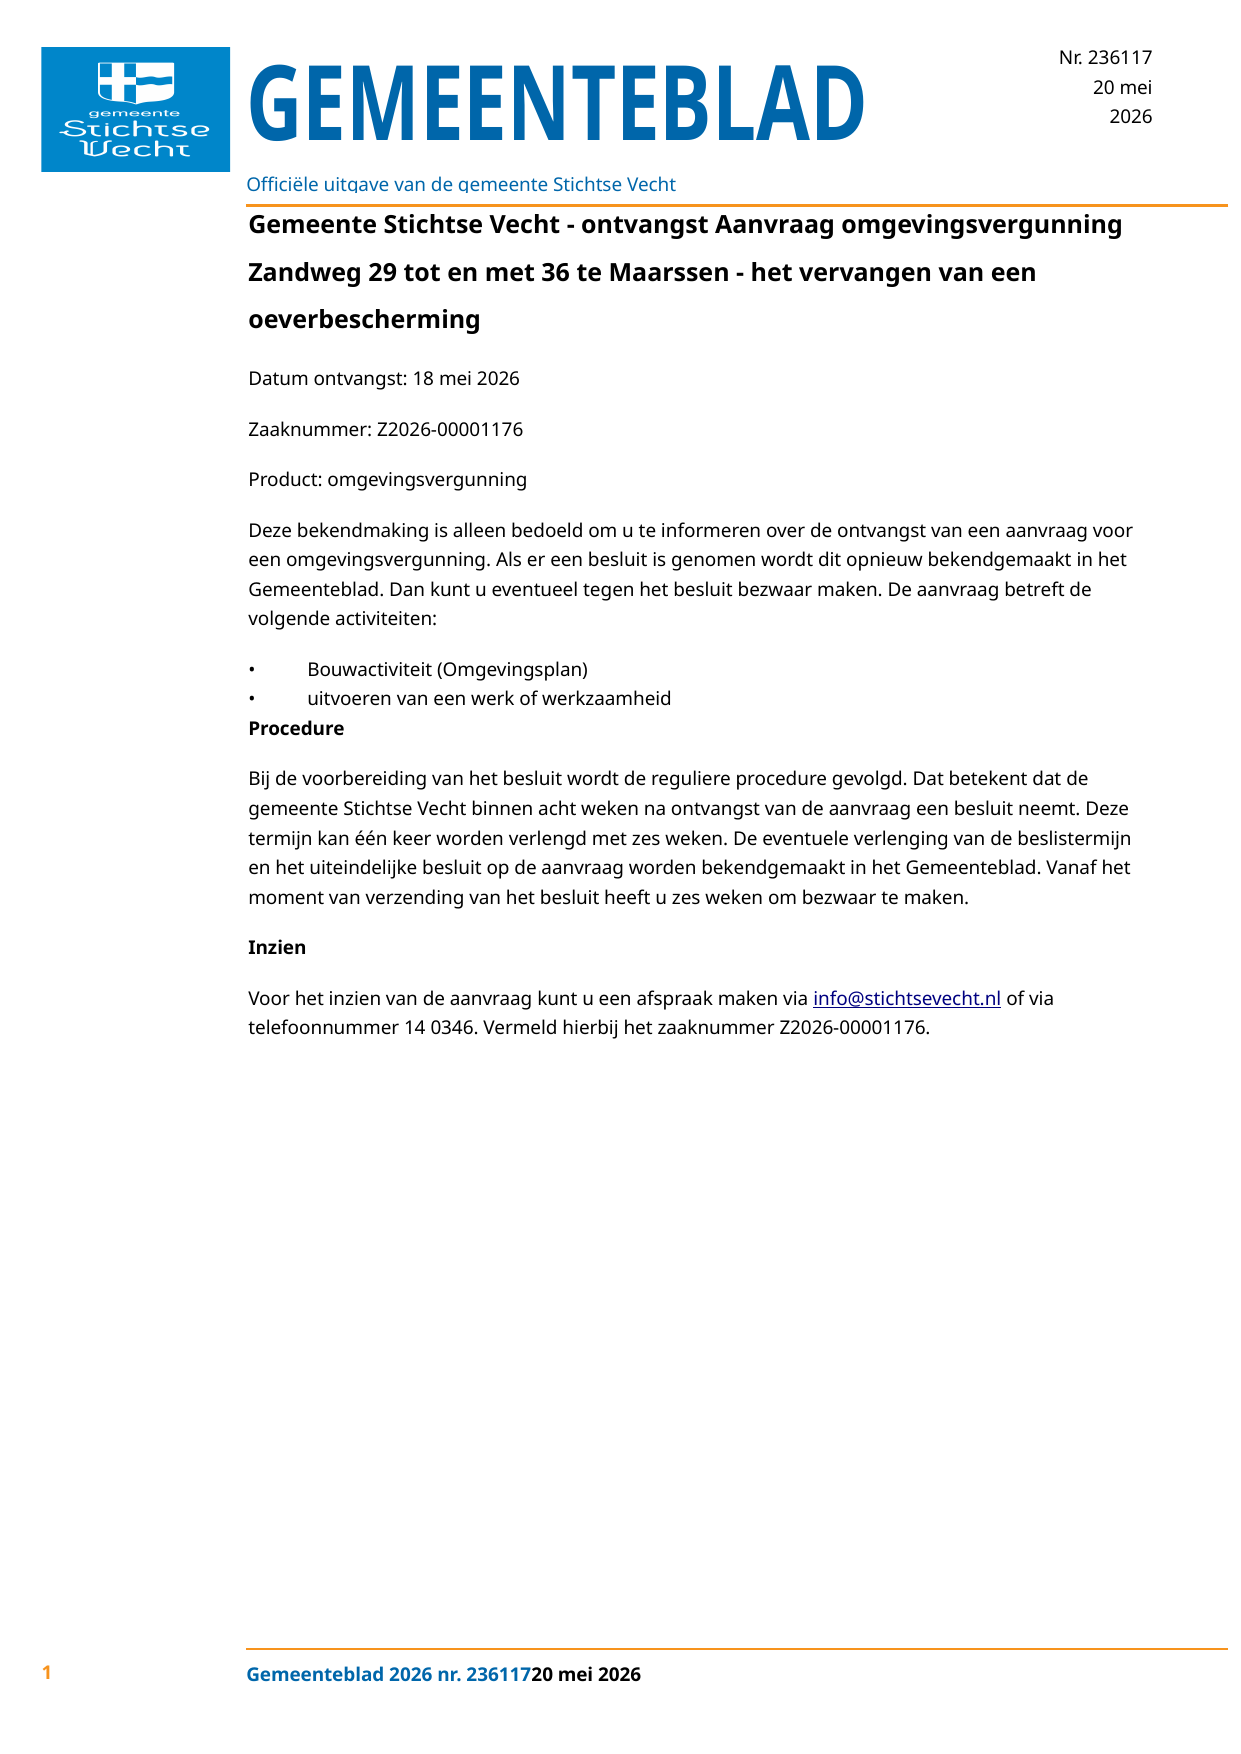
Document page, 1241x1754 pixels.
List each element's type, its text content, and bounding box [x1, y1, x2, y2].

list uitvoeren van een werk of werkzaamheid [248, 686, 1152, 711]
text Procedure [248, 715, 1152, 741]
text Product: omgevingsvergunning [248, 466, 1152, 492]
text Zaaknummer: Z2026-00001176 [248, 416, 1152, 442]
text Gemeente Stichtse Vecht - ontvangst Aanvraag omgevingsvergunning Zandweg 29 tot en met 36 te Maarssen - het vervangen van een oeverbescherming [248, 207, 1152, 336]
picture [99, 63, 135, 101]
text Deze bekendmaking is alleen bedoeld om u te informeren over de ontvangst van een aanvraag voor een omgevingsvergunning. Als er een besluit is genomen wordt dit opnieuw bekendgemaakt in het Gemeenteblad. Dan kunt u eventueel tegen het besluit bezwaar maken. De aanvraag betreft de volgende activiteiten: [248, 517, 1152, 631]
text Inzien [248, 934, 1152, 960]
text Bij de voorbereiding van het besluit wordt de reguliere procedure gevolgd. Dat betekent dat de gemeente Stichtse Vecht binnen acht weken na ontvangst van de aanvraag een besluit neemt. Deze termijn kan één keer worden verlengd met zes weken. De eventuele verlenging van de beslistermijn en het uiteindelijke besluit op de aanvraag worden bekendgemaakt in het Gemeenteblad. Vanaf het moment van verzending van het besluit heeft u zes weken om bezwaar te maken. [248, 766, 1152, 909]
picture [137, 63, 174, 103]
text Datum ontvangst: 18 mei 2026 [248, 366, 1152, 391]
text Voor het inzien van de aanvraag kunt u een afspraak maken via info@stichtsevecht.nl of via telefoonnummer 14 0346. Vermeld hierbij het zaaknummer Z2026-00001176. [248, 985, 1152, 1040]
list Bouwactiviteit (Omgevingsplan) [248, 656, 1152, 682]
